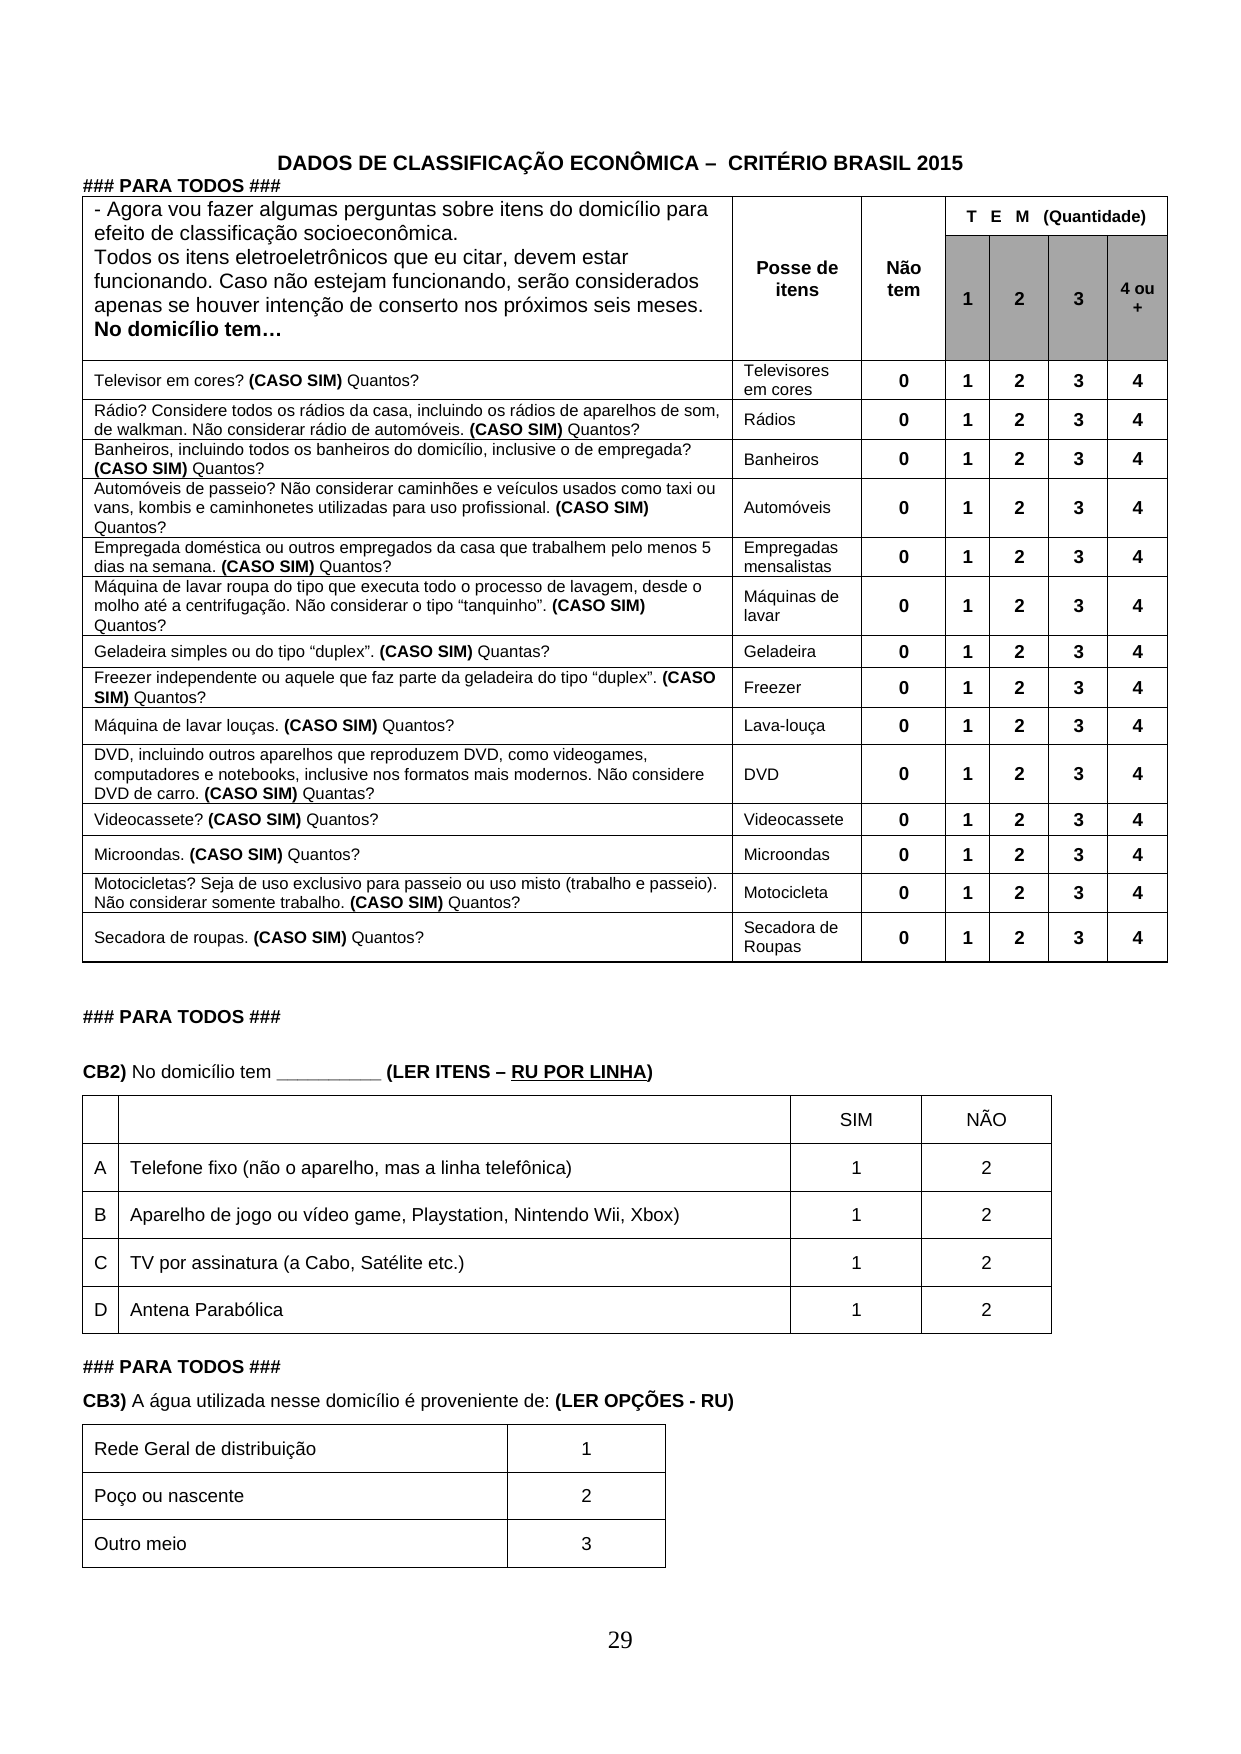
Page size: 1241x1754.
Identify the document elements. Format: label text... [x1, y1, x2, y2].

table_cell Antena Parabólica [119, 1287, 790, 1333]
table_cell 2 [990, 913, 1048, 961]
table_cell 1 [946, 874, 989, 912]
table_cell Banheiros [733, 440, 861, 478]
table_cell 1 [946, 836, 989, 873]
table_cell 0 [862, 668, 945, 707]
text CB3) A água utilizada nesse domicílio é proveniente de: (LER OPÇÕES - RU) [83, 1390, 1157, 1412]
table_cell 1 [791, 1144, 921, 1191]
table_cell Máquinas de lavar [733, 577, 861, 634]
table_header T E M (Quantidade) [946, 197, 1167, 235]
table_cell 0 [862, 708, 945, 744]
table_cell 1 [946, 745, 989, 803]
table_cell 0 [862, 577, 945, 634]
table_cell C [83, 1239, 118, 1286]
table_cell Secadora de roupas. (CASO SIM) Quantos? [83, 913, 732, 961]
table_cell 0 [862, 804, 945, 835]
table_cell 4 [1108, 668, 1167, 707]
table_cell 1 [946, 440, 989, 478]
table_header 1 [508, 1425, 665, 1472]
table_cell Videocassete [733, 804, 861, 835]
table_cell 1 [946, 236, 989, 360]
table_cell Geladeira simples ou do tipo “duplex”. (CASO SIM) Quantas? [83, 636, 732, 667]
table_cell 1 [791, 1239, 921, 1286]
table_cell 2 [990, 836, 1048, 873]
table_cell 4 [1108, 577, 1167, 634]
table_cell 2 [508, 1473, 665, 1519]
table_cell 3 [1049, 668, 1107, 707]
table_cell 0 [862, 479, 945, 537]
text ### PARA TODOS ### [83, 1356, 1157, 1377]
table_cell 4 [1108, 440, 1167, 478]
table_cell 0 [862, 836, 945, 873]
table_cell A [83, 1144, 118, 1191]
table_cell 2 [990, 745, 1048, 803]
table_cell Outro meio [83, 1520, 507, 1567]
table_cell 3 [1049, 440, 1107, 478]
table_cell 3 [1049, 400, 1107, 439]
subtitle DADOS DE CLASSIFICAÇÃO ECONÔMICA – CRITÉRIO BRASIL 2015 [83, 151, 1157, 174]
table_cell 2 [922, 1192, 1051, 1238]
table_cell 3 [1049, 745, 1107, 803]
table_cell Lava-louça [733, 708, 861, 744]
table_cell 2 [990, 538, 1048, 576]
table_cell 2 [990, 577, 1048, 634]
table_cell 0 [862, 440, 945, 478]
table_cell 1 [946, 913, 989, 961]
table_cell Freezer [733, 668, 861, 707]
table_cell Automóveis de passeio? Não considerar caminhões e veículos usados como taxi ou vans, kombis e caminhonetes utilizadas para uso profissional. (CASO SIM) Quantos? [83, 479, 732, 537]
table_cell 0 [862, 538, 945, 576]
table_cell 0 [862, 913, 945, 961]
table_cell 0 [862, 400, 945, 439]
text CB2) No domicílio tem __________ (LER ITENS – RU POR LINHA) [83, 1061, 1157, 1083]
table_cell 2 [990, 361, 1048, 399]
table_cell Televisor em cores? (CASO SIM) Quantos? [83, 361, 732, 399]
table_cell 2 [990, 636, 1048, 667]
table_cell Televisores em cores [733, 361, 861, 399]
table_cell 4 [1108, 913, 1167, 961]
table_cell Empregadas mensalistas [733, 538, 861, 576]
table_cell Banheiros, incluindo todos os banheiros do domicílio, inclusive o de empregada? (CASO SIM) Quantos? [83, 440, 732, 478]
table_cell 2 [990, 708, 1048, 744]
table_cell 0 [862, 361, 945, 399]
table_cell 4 [1108, 361, 1167, 399]
table_cell 2 [990, 400, 1048, 439]
table_cell Motocicletas? Seja de uso exclusivo para passeio ou uso misto (trabalho e passeio). Não considerar somente trabalho. (CASO SIM) Quantos? [83, 874, 732, 912]
table_cell 3 [1049, 538, 1107, 576]
table_cell Secadora de Roupas [733, 913, 861, 961]
table_header [119, 1096, 790, 1143]
table_cell Freezer independente ou aquele que faz parte da geladeira do tipo “duplex”. (CASO SIM) Quantos? [83, 668, 732, 707]
table_cell 2 [990, 479, 1048, 537]
table_header SIM [791, 1096, 921, 1143]
table_cell 4 ou + [1108, 236, 1167, 360]
table_cell 1 [946, 361, 989, 399]
table_cell 1 [946, 479, 989, 537]
table_cell 3 [1049, 708, 1107, 744]
table_cell Rádios [733, 400, 861, 439]
table_cell 2 [922, 1287, 1051, 1333]
table_cell DVD, incluindo outros aparelhos que reproduzem DVD, como videogames, computadores e notebooks, inclusive nos formatos mais modernos. Não considere DVD de carro. (CASO SIM) Quantas? [83, 745, 732, 803]
table_cell 3 [1049, 236, 1107, 360]
table_cell 2 [922, 1239, 1051, 1286]
table_cell 1 [791, 1192, 921, 1238]
table_cell TV por assinatura (a Cabo, Satélite etc.) [119, 1239, 790, 1286]
table_cell Poço ou nascente [83, 1473, 507, 1519]
table_cell 1 [946, 400, 989, 439]
table_cell Máquina de lavar louças. (CASO SIM) Quantos? [83, 708, 732, 744]
table_cell Telefone fixo (não o aparelho, mas a linha telefônica) [119, 1144, 790, 1191]
table_cell 4 [1108, 836, 1167, 873]
table_cell 3 [1049, 577, 1107, 634]
table_cell 1 [946, 538, 989, 576]
table_cell D [83, 1287, 118, 1333]
table_cell 3 [508, 1520, 665, 1567]
table_cell Aparelho de jogo ou vídeo game, Playstation, Nintendo Wii, Xbox) [119, 1192, 790, 1238]
table_cell 1 [791, 1287, 921, 1333]
table_cell 4 [1108, 636, 1167, 667]
table_cell 3 [1049, 874, 1107, 912]
table_cell 3 [1049, 913, 1107, 961]
table_cell 2 [990, 668, 1048, 707]
table_cell 1 [946, 577, 989, 634]
table_cell 1 [946, 804, 989, 835]
table_header Posse de itens [733, 197, 861, 360]
table_cell 1 [946, 668, 989, 707]
table_cell Videocassete? (CASO SIM) Quantos? [83, 804, 732, 835]
table_cell 4 [1108, 400, 1167, 439]
table_cell 2 [990, 440, 1048, 478]
table_cell 4 [1108, 479, 1167, 537]
table_cell 4 [1108, 708, 1167, 744]
table_cell 4 [1108, 745, 1167, 803]
table_cell Rádio? Considere todos os rádios da casa, incluindo os rádios de aparelhos de som, de walkman. Não considerar rádio de automóveis. (CASO SIM) Quantos? [83, 400, 732, 439]
table_cell 4 [1108, 538, 1167, 576]
table_cell 3 [1049, 636, 1107, 667]
table_cell 3 [1049, 479, 1107, 537]
table_cell 3 [1049, 804, 1107, 835]
table_header [83, 1096, 118, 1143]
table_cell 2 [990, 236, 1048, 360]
table_cell 2 [922, 1144, 1051, 1191]
table_cell 1 [946, 636, 989, 667]
table_cell Microondas [733, 836, 861, 873]
table_header Rede Geral de distribuição [83, 1425, 507, 1472]
table_cell Geladeira [733, 636, 861, 667]
table_cell 3 [1049, 836, 1107, 873]
table_cell 0 [862, 874, 945, 912]
table_cell 0 [862, 636, 945, 667]
table_cell Máquina de lavar roupa do tipo que executa todo o processo de lavagem, desde o molho até a centrifugação. Não considerar o tipo “tanquinho”. (CASO SIM) Quantos? [83, 577, 732, 634]
table_cell 2 [990, 804, 1048, 835]
table_cell B [83, 1192, 118, 1238]
text ### PARA TODOS ### [83, 1006, 1157, 1027]
table_cell Motocicleta [733, 874, 861, 912]
table_cell Empregada doméstica ou outros empregados da casa que trabalhem pelo menos 5 dias na semana. (CASO SIM) Quantos? [83, 538, 732, 576]
table_cell DVD [733, 745, 861, 803]
table_cell 1 [946, 708, 989, 744]
table_cell 2 [990, 874, 1048, 912]
table_cell 0 [862, 745, 945, 803]
table_cell Automóveis [733, 479, 861, 537]
text ### PARA TODOS ### [83, 174, 1157, 196]
table_header NÃO [922, 1096, 1051, 1143]
table_cell Microondas. (CASO SIM) Quantos? [83, 836, 732, 873]
table_cell 3 [1049, 361, 1107, 399]
table_header Não tem [862, 197, 945, 360]
table_cell 4 [1108, 804, 1167, 835]
table_cell 4 [1108, 874, 1167, 912]
table_header - Agora vou fazer algumas perguntas sobre itens do domicílio para efeito de classificação socioeconômica. Todos os itens eletroeletrônicos que eu citar, devem estar funcionando. Caso não estejam funcionando, serão considerados apenas se houver intenção de conserto nos próximos seis meses. No domicílio tem… [83, 197, 732, 360]
